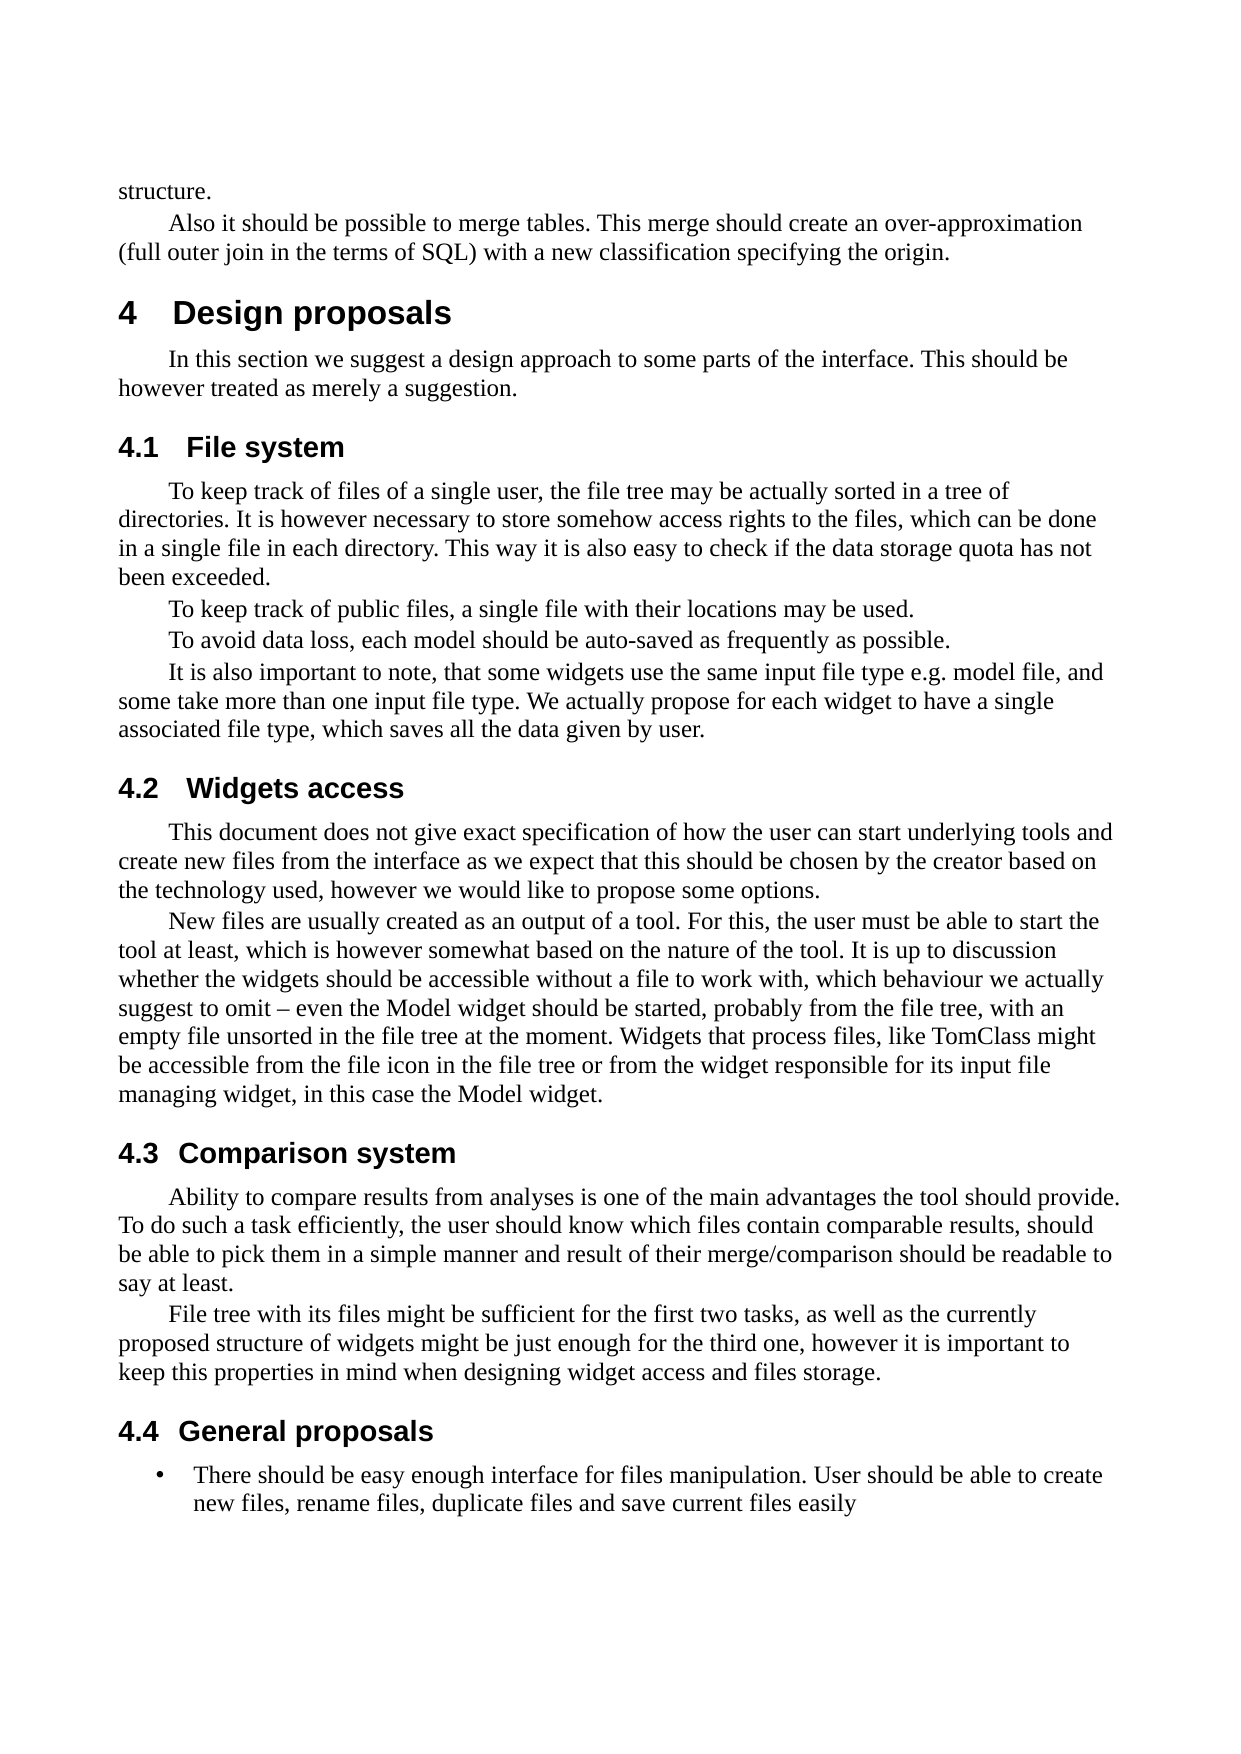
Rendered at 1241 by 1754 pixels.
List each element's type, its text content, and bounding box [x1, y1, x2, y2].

text Ability to compare results from analyses is one of the main advantages the tool should provide. To do such a task efficiently, the user should know which files contain comparable results, should be able to pick them in a simple manner and result of their merge/comparison should be readable to say at least. [118, 1182, 1122, 1297]
list There should be easy enough interface for files manipulation. User should be able to create new files, rename files, duplicate files and save current files easily [156, 1460, 1122, 1517]
subtitle Design proposals [118, 293, 1122, 332]
text File tree with its files might be sufficient for the first two tasks, as well as the currently proposed structure of widgets might be just enough for the third one, however it is important to keep this properties in mind when designing widget access and files storage. [118, 1299, 1122, 1386]
text New files are usually created as an output of a tool. For this, the user must be able to start the tool at least, which is however somewhat based on the nature of the tool. It is up to discussion whether the widgets should be accessible without a file to work with, which behaviour we actually suggest to omit – even the Model widget should be started, probably from the file tree, with an empty file unsorted in the file tree at the moment. Widgets that process files, like TomClass might be accessible from the file icon in the file tree or from the widget responsible for its input file managing widget, in this case the Model widget. [118, 906, 1122, 1108]
subtitle Widgets access [118, 771, 1122, 805]
text This document does not give exact specification of how the user can start underlying tools and create new files from the interface as we expect that this should be chosen by the creator based on the technology used, however we would like to propose some options. [118, 817, 1122, 903]
text Also it should be possible to merge tables. This merge should create an over-approximation (full outer join in the terms of SQL) with a new classification specifying the origin. [118, 208, 1122, 266]
text To avoid data loss, each model should be auto-saved as frequently as possible. [118, 625, 1122, 654]
text It is also important to note, that some widgets use the same input file type e.g. model file, and some take more than one input file type. We actually propose for each widget to have a single associated file type, which saves all the data given by user. [118, 657, 1122, 743]
subtitle Comparison system [118, 1136, 1122, 1169]
text To keep track of public files, a single file with their locations may be used. [118, 594, 1122, 622]
subtitle File system [118, 430, 1122, 463]
text To keep track of files of a single user, the file tree may be actually sorted in a tree of directories. It is however necessary to store somehow access rights to the files, which can be done in a single file in each directory. This way it is also easy to check if the data storage quota has not been exceeded. [118, 476, 1122, 591]
subtitle General proposals [118, 1414, 1122, 1447]
text structure. [118, 176, 1122, 205]
text In this section we suggest a design approach to some parts of the interface. This should be however treated as merely a suggestion. [118, 344, 1122, 402]
